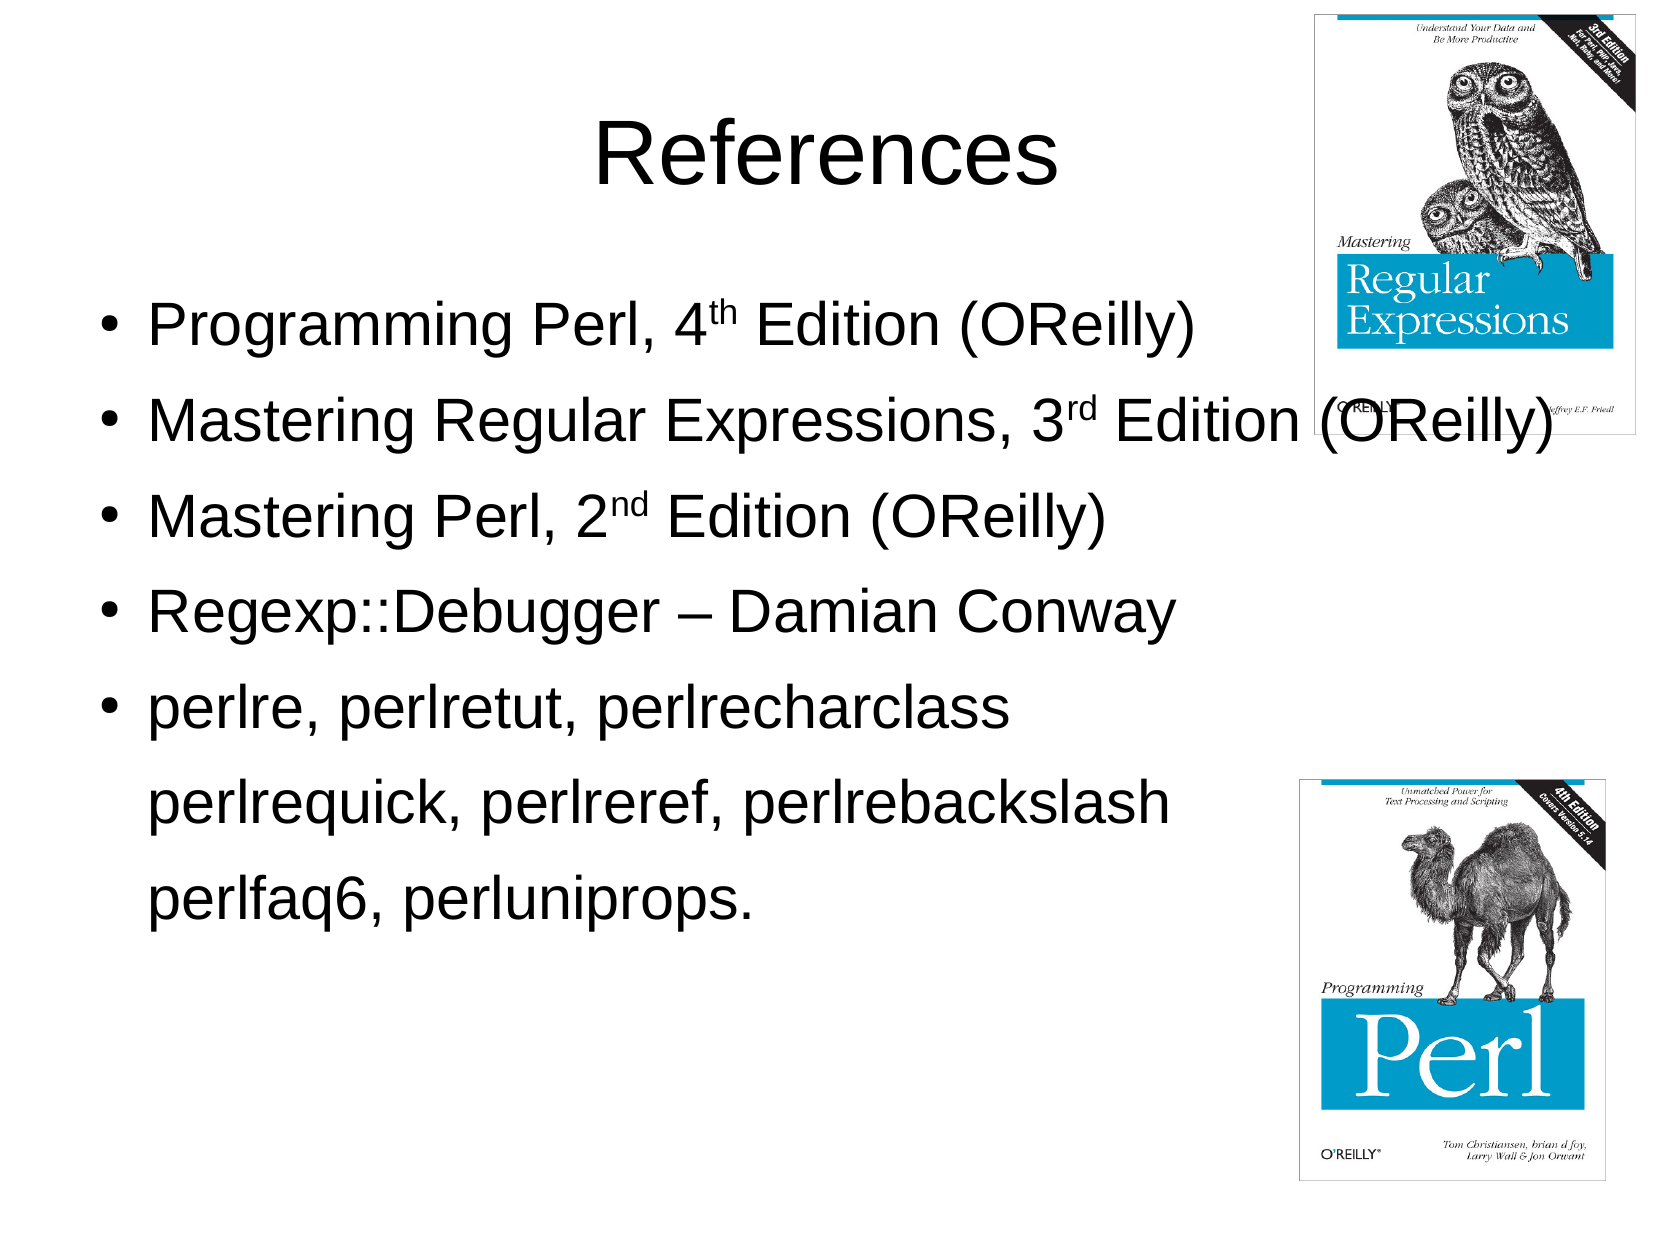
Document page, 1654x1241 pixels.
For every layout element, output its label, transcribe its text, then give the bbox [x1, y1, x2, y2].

title References [82, 49, 1314, 257]
picture [1420, 274, 1424, 290]
picture [1363, 265, 1369, 277]
picture [1478, 274, 1482, 290]
list Programming Perl, 4th Edition (OReilly) Mastering Regular Expressions, 3rd Edition (OReilly) Mastering Perl, 2nd Edition (OReilly) Regexp::Debugger – Damian Conway perlre, perlretut, perlrecharclass perlrequick, perlreref, perlrebackslash perlfaq6, perluniprops. [82, 290, 1571, 1010]
picture [1314, 14, 1636, 436]
picture [1409, 274, 1415, 285]
picture [1299, 779, 1606, 1181]
picture [1359, 278, 1368, 290]
picture [1374, 276, 1378, 290]
